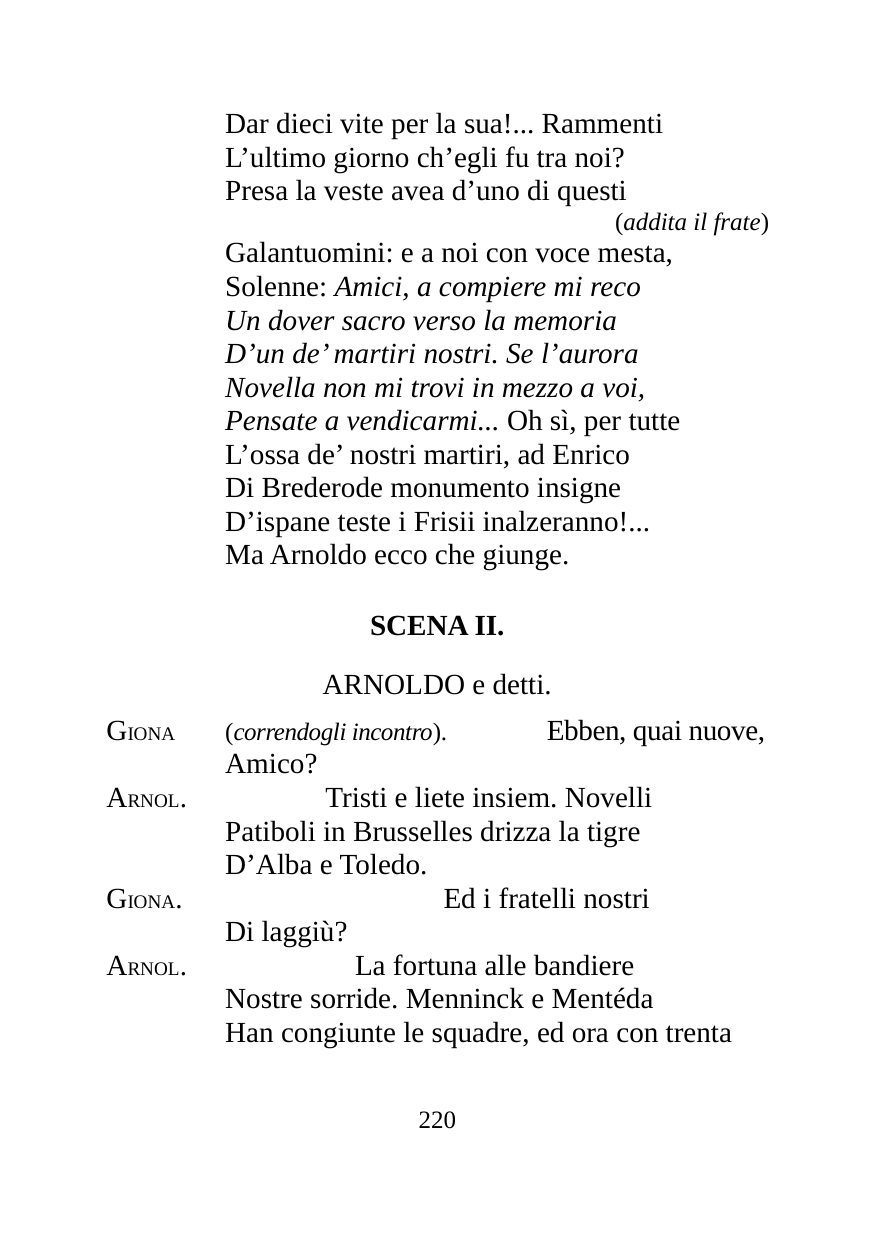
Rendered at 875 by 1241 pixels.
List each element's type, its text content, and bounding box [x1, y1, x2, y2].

table_header Giona [106, 713, 225, 780]
text SCENA II. [106, 608, 768, 642]
table_cell Arnol. [106, 780, 225, 881]
table_header (correndogli incontro). Ebben, quai nuove, Amico? [225, 713, 769, 780]
table_cell Giona. [106, 881, 225, 948]
table_cell Tristi e liete insiem. Novelli Patiboli in Brusselles drizza la tigre D’Alba e Toledo. [225, 780, 769, 881]
table_cell [106, 106, 225, 571]
table_cell Arnol. [106, 948, 225, 1048]
text ARNOLDO e detti. [106, 667, 768, 701]
table_cell Dar dieci vite per la sua!... Rammenti L’ultimo giorno ch’egli fu tra noi? Presa la veste avea d’uno di questi (addita il frate) Galantuomini: e a noi con voce mesta, Solenne: Amici, a compiere mi reco Un dover sacro verso la memoria D’un de’ martiri nostri. Se l’aurora Novella non mi trovi in mezzo a voi, Pensate a vendicarmi... Oh sì, per tutte L’ossa de’ nostri martiri, ad Enrico Di Brederode monumento insigne D’ispane teste i Frisii inalzeranno!... Ma Arnoldo ecco che giunge. [225, 106, 769, 571]
table_cell Ed i fratelli nostri Di laggiù? [225, 881, 769, 948]
table_cell La fortuna alle bandiere Nostre sorride. Menninck e Mentéda Han congiunte le squadre, ed ora con trenta [225, 948, 769, 1048]
